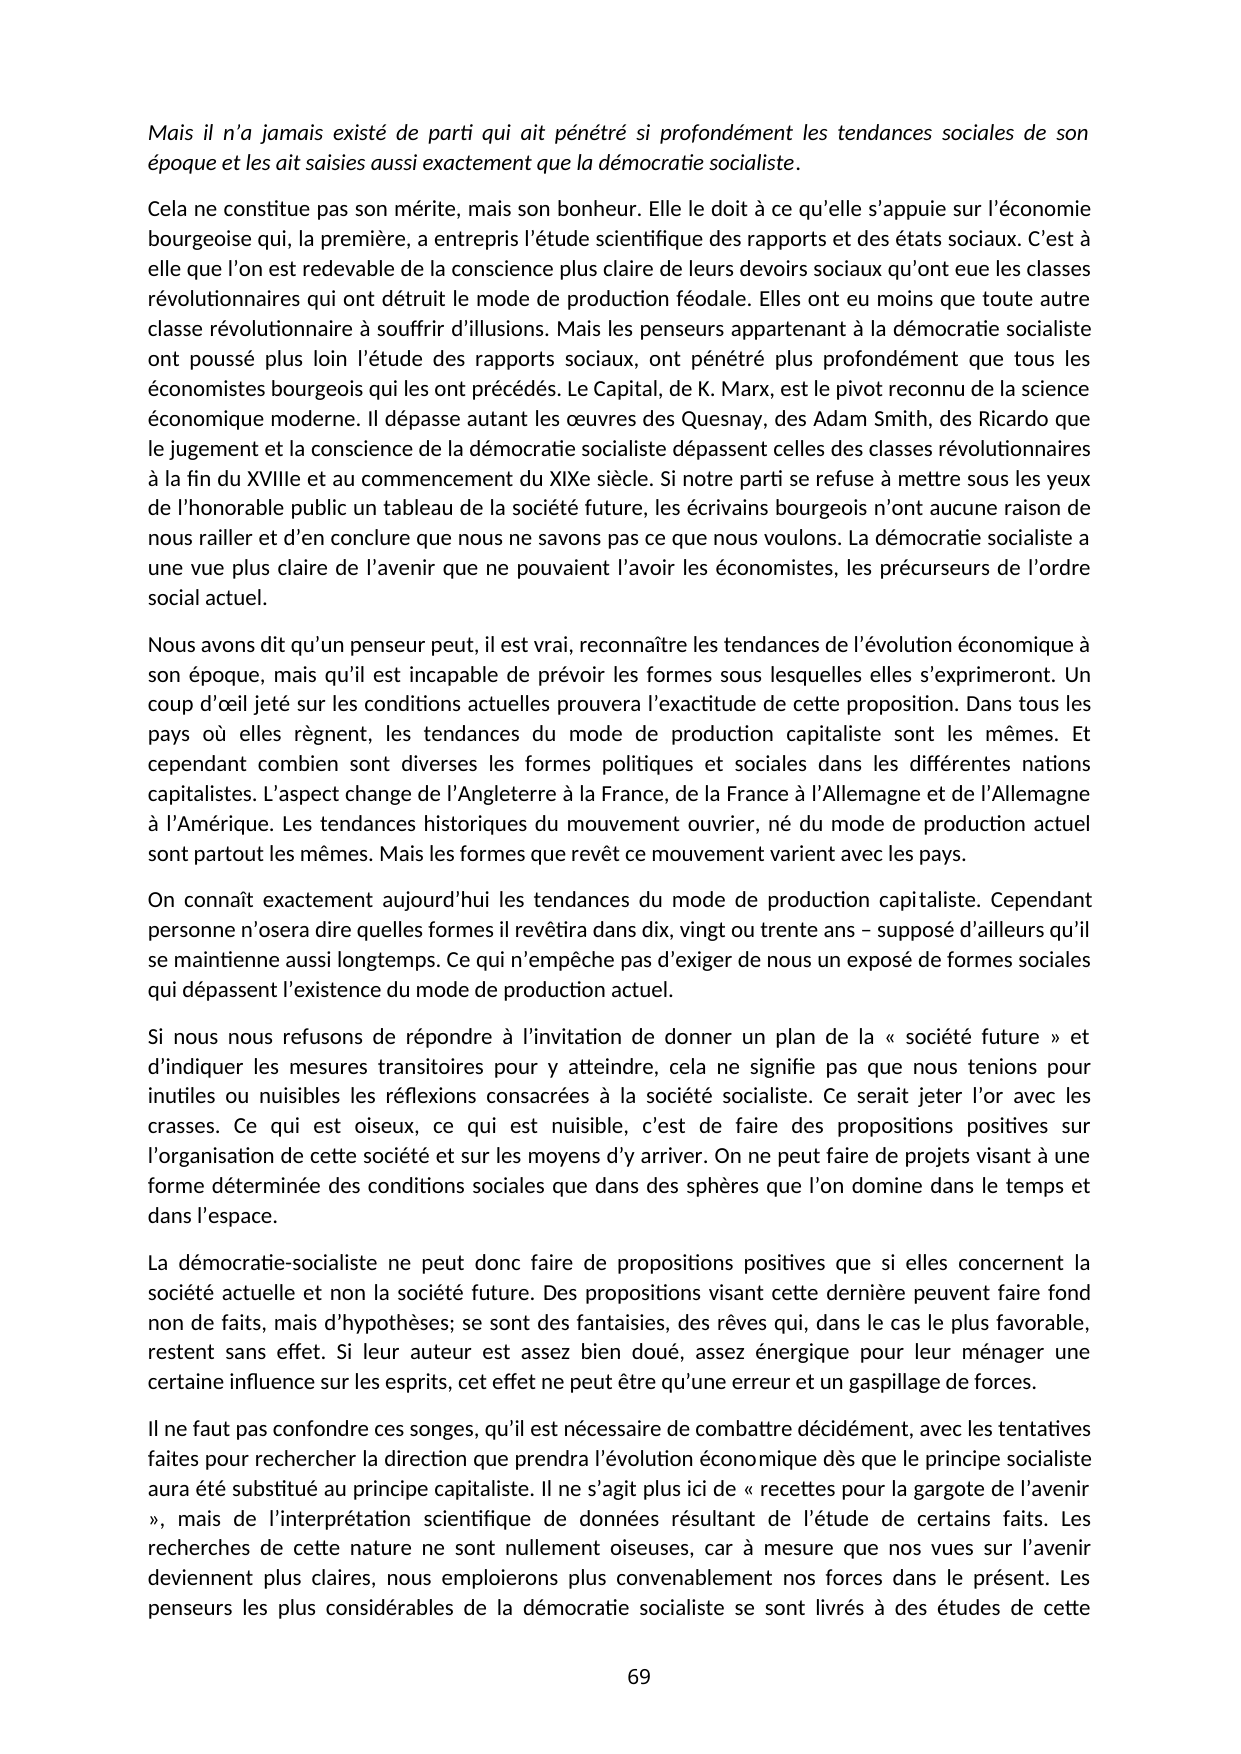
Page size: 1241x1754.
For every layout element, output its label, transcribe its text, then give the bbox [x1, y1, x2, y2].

text Nous avons dit qu’un penseur peut, il est vrai, reconnaître les tendances de l’évolution économique à son époque, mais qu’il est incapable de prévoir les formes sous lesquelles elles s’exprimeront. Un coup d’œil jeté sur les conditions actuelles prouvera l’exactitude de cette proposition. Dans tous les pays où elles règnent, les tendances du mode de production capitaliste sont les mêmes. Et cependant combien sont diverses les formes politiques et sociales dans les différentes nations capitalistes. L’aspect change de l’Angleterre à la France, de la France à l’Allemagne et de l’Allemagne à l’Amérique. Les tendances historiques du mouvement ouvrier, né du mode de production actuel sont partout les mêmes. Mais les formes que revêt ce mouvement varient avec les pays. [148, 630, 1093, 867]
text Mais il n’a jamais existé de parti qui ait pénétré si profondément les tendances sociales de son époque et les ait saisies aussi exactement que la démocratie socialiste. [148, 118, 1093, 176]
text Si nous nous refusons de répondre à l’invitation de donner un plan de la « société future » et d’indiquer les mesures transitoires pour y atteindre, cela ne signifie pas que nous tenions pour inutiles ou nuisibles les réflexions consacrées à la société socialiste. Ce serait jeter l’or avec les crasses. Ce qui est oiseux, ce qui est nuisible, c’est de faire des propositions positives sur l’organisation de cette société et sur les moyens d’y arriver. On ne peut faire de projets visant à une forme déterminée des conditions sociales que dans des sphères que l’on domine dans le temps et dans l’espace. [148, 1022, 1093, 1229]
text On connaît exactement aujourd’hui les tendances du mode de production capi­taliste. Cependant personne n’osera dire quelles formes il revêtira dans dix, vingt ou trente ans – supposé d’ailleurs qu’il se maintienne aussi longtemps. Ce qui n’empêche pas d’exiger de nous un exposé de formes sociales qui dépassent l’existence du mode de production actuel. [148, 886, 1093, 1003]
text Cela ne constitue pas son mérite, mais son bonheur. Elle le doit à ce qu’elle s’appuie sur l’économie bourgeoise qui, la première, a entrepris l’étude scientifique des rapports et des états sociaux. C’est à elle que l’on est redevable de la conscience plus claire de leurs devoirs sociaux qu’ont eue les classes révolutionnaires qui ont détruit le mode de production féodale. Elles ont eu moins que toute autre classe révolutionnaire à souffrir d’illusions. Mais les penseurs appartenant à la démocratie socialiste ont poussé plus loin l’étude des rapports sociaux, ont pénétré plus profondément que tous les économistes bourgeois qui les ont précédés. Le Capital, de K. Marx, est le pivot reconnu de la science économique moderne. Il dépasse autant les œuvres des Quesnay, des Adam Smith, des Ricardo que le jugement et la conscience de la démocratie socialiste dépassent celles des classes révolutionnaires à la fin du XVIIIe et au commencement du XIXe siècle. Si notre parti se refuse à mettre sous les yeux de l’honorable public un tableau de la société future, les écrivains bourgeois n’ont aucune raison de nous railler et d’en conclure que nous ne savons pas ce que nous voulons. La démocratie socialiste a une vue plus claire de l’avenir que ne pouvaient l’avoir les économistes, les précurseurs de l’ordre social actuel. [148, 194, 1093, 611]
text La démocratie-socialiste ne peut donc faire de propositions positives que si elles concernent la société actuelle et non la société future. Des propositions visant cette dernière peuvent faire fond non de faits, mais d’hypothèses; se sont des fantaisies, des rêves qui, dans le cas le plus favorable, restent sans effet. Si leur auteur est assez bien doué, assez énergique pour leur ménager une certaine influence sur les esprits, cet effet ne peut être qu’une erreur et un gaspillage de forces. [148, 1248, 1093, 1395]
text Il ne faut pas confondre ces songes, qu’il est nécessaire de combattre décidément, avec les tentatives faites pour rechercher la direction que prendra l’évolution écono­mique dès que le principe socialiste aura été substitué au principe capitaliste. Il ne s’agit plus ici de « recettes pour la gargote de l’avenir », mais de l’interprétation scientifique de données résultant de l’étude de certains faits. Les recherches de cette nature ne sont nullement oiseuses, car à mesure que nos vues sur l’avenir deviennent plus claires, nous emploierons plus convenablement nos forces dans le présent. Les penseurs les plus considérables de la démocratie socialiste se sont livrés à des études de cette [148, 1414, 1093, 1621]
